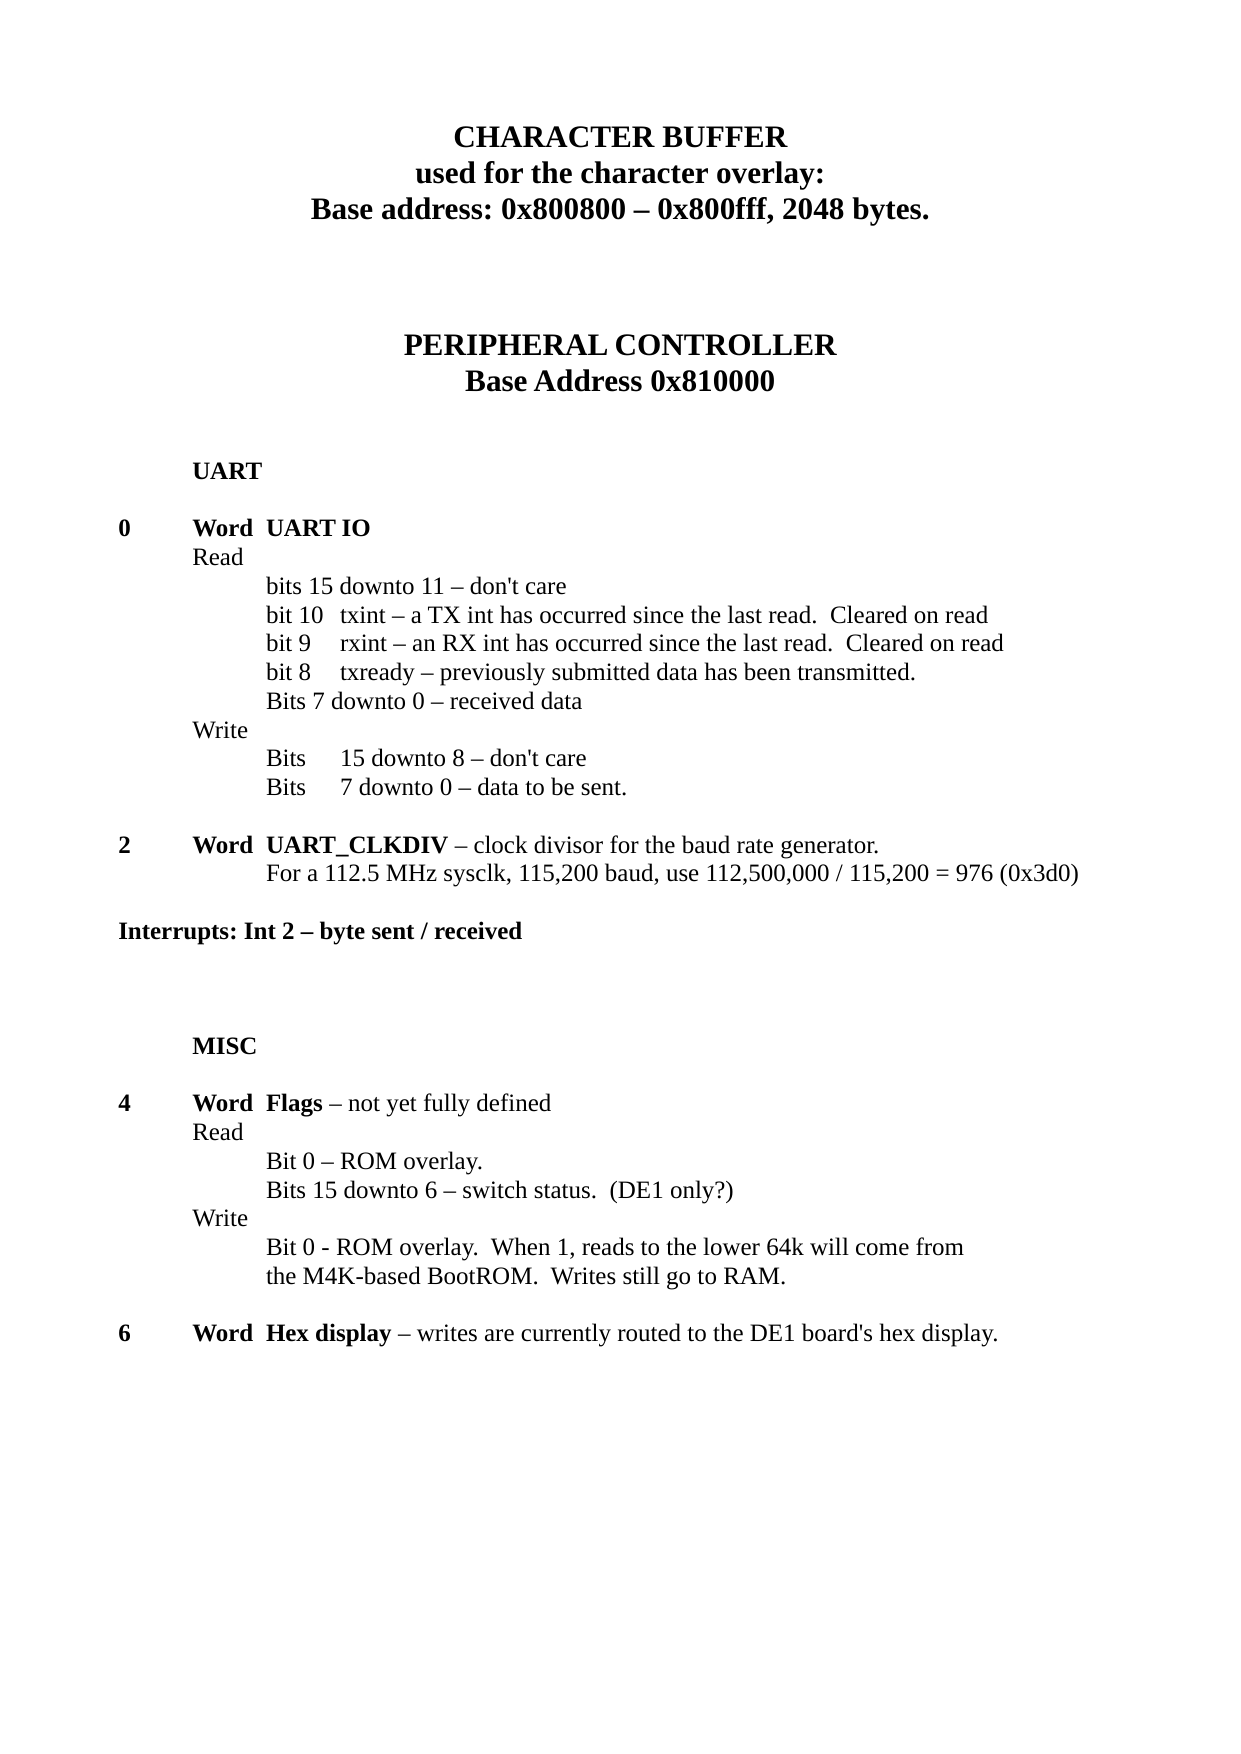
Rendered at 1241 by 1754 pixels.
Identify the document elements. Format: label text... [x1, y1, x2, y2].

text Bits 15 downto 8 – don't care [118, 743, 1122, 772]
text bits 15 downto 11 – don't care [118, 571, 1122, 600]
text bit 8 txready – previously submitted data has been transmitted. [118, 657, 1122, 686]
text PERIPHERAL CONTROLLER [118, 327, 1122, 362]
text Bit 0 - ROM overlay. When 1, reads to the lower 64k will come from [118, 1232, 1122, 1261]
text 6 Word Hex display – writes are currently routed to the DE1 board's hex display. [118, 1318, 1122, 1347]
text 4 Word Flags – not yet fully defined [118, 1088, 1122, 1117]
text MISC [118, 1031, 1122, 1060]
text Read [118, 1117, 1122, 1146]
text Write [118, 715, 1122, 743]
text UART [118, 456, 1122, 485]
text 0 Word UART IO [118, 513, 1122, 542]
text bit 9 rxint – an RX int has occurred since the last read. Cleared on read [118, 628, 1122, 657]
text the M4K-based BootROM. Writes still go to RAM. [118, 1261, 1122, 1290]
text Bit 0 – ROM overlay. [118, 1146, 1122, 1175]
text Write [118, 1203, 1122, 1232]
text Read [118, 542, 1122, 571]
text bit 10 txint – a TX int has occurred since the last read. Cleared on read [118, 600, 1122, 628]
text Bits 7 downto 0 – data to be sent. [118, 772, 1122, 801]
text Base Address 0x810000 [118, 362, 1122, 398]
text used for the character overlay: [118, 154, 1122, 190]
text Interrupts: Int 2 – byte sent / received [118, 916, 1122, 945]
text Bits 7 downto 0 – received data [118, 686, 1122, 715]
text For a 112.5 MHz sysclk, 115,200 baud, use 112,500,000 / 115,200 = 976 (0x3d0) [118, 858, 1122, 887]
text 2 Word UART_CLKDIV – clock divisor for the baud rate generator. [118, 830, 1122, 858]
text Bits 15 downto 6 – switch status. (DE1 only?) [118, 1175, 1122, 1203]
text Base address: 0x800800 – 0x800fff, 2048 bytes. [118, 190, 1122, 226]
text CHARACTER BUFFER [118, 118, 1122, 154]
